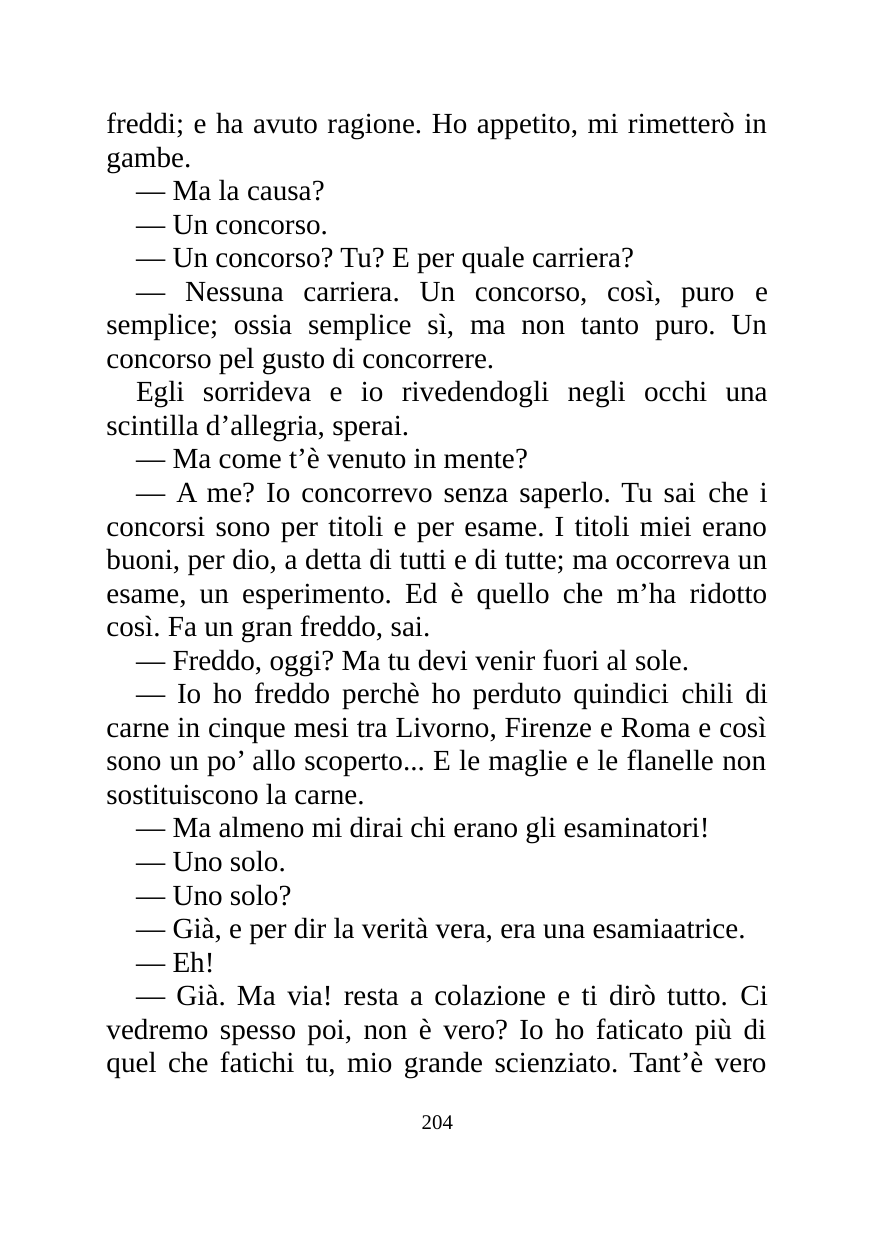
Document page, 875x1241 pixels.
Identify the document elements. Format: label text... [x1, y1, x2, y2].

text — Già, e per dir la verità vera, era una esamiaatrice. [106, 911, 768, 945]
text — Un concorso. [106, 207, 768, 240]
text — Un concorso? Tu? E per quale carriera? [106, 240, 768, 274]
text — Nessuna carriera. Un concorso, così, puro e semplice; ossia semplice sì, ma non tanto puro. Un concorso pel gusto di concorrere. [106, 274, 768, 374]
text freddi; e ha avuto ragione. Ho appetito, mi rimetterò in gambe. [106, 106, 768, 173]
text — Eh! [106, 945, 768, 978]
text — Ma la causa? [106, 173, 768, 207]
text — Già. Ma via! resta a colazione e ti dirò tutto. Ci vedremo spesso poi, non è vero? Io ho faticato più di quel che fatichi tu, mio grande scienziato. Tant’è vero [106, 978, 768, 1079]
text — Io ho freddo perchè ho perduto quindici chili di carne in cinque mesi tra Livorno, Firenze e Roma e così sono un po’ allo scoperto... E le maglie e le flanelle non sostituiscono la carne. [106, 676, 768, 811]
text — Uno solo? [106, 878, 768, 911]
text — Uno solo. [106, 844, 768, 878]
text — A me? Io concorrevo senza saperlo. Tu sai che i concorsi sono per titoli e per esame. I titoli miei erano buoni, per dio, a detta di tutti e di tutte; ma occorreva un esame, un esperimento. Ed è quello che m’ha ridotto così. Fa un gran freddo, sai. [106, 475, 768, 643]
text Egli sorrideva e io rivedendogli negli occhi una scintilla d’allegria, sperai. [106, 374, 768, 442]
text — Ma come t’è venuto in mente? [106, 442, 768, 475]
text — Ma almeno mi dirai chi erano gli esaminatori! [106, 811, 768, 844]
text — Freddo, oggi? Ma tu devi venir fuori al sole. [106, 643, 768, 676]
